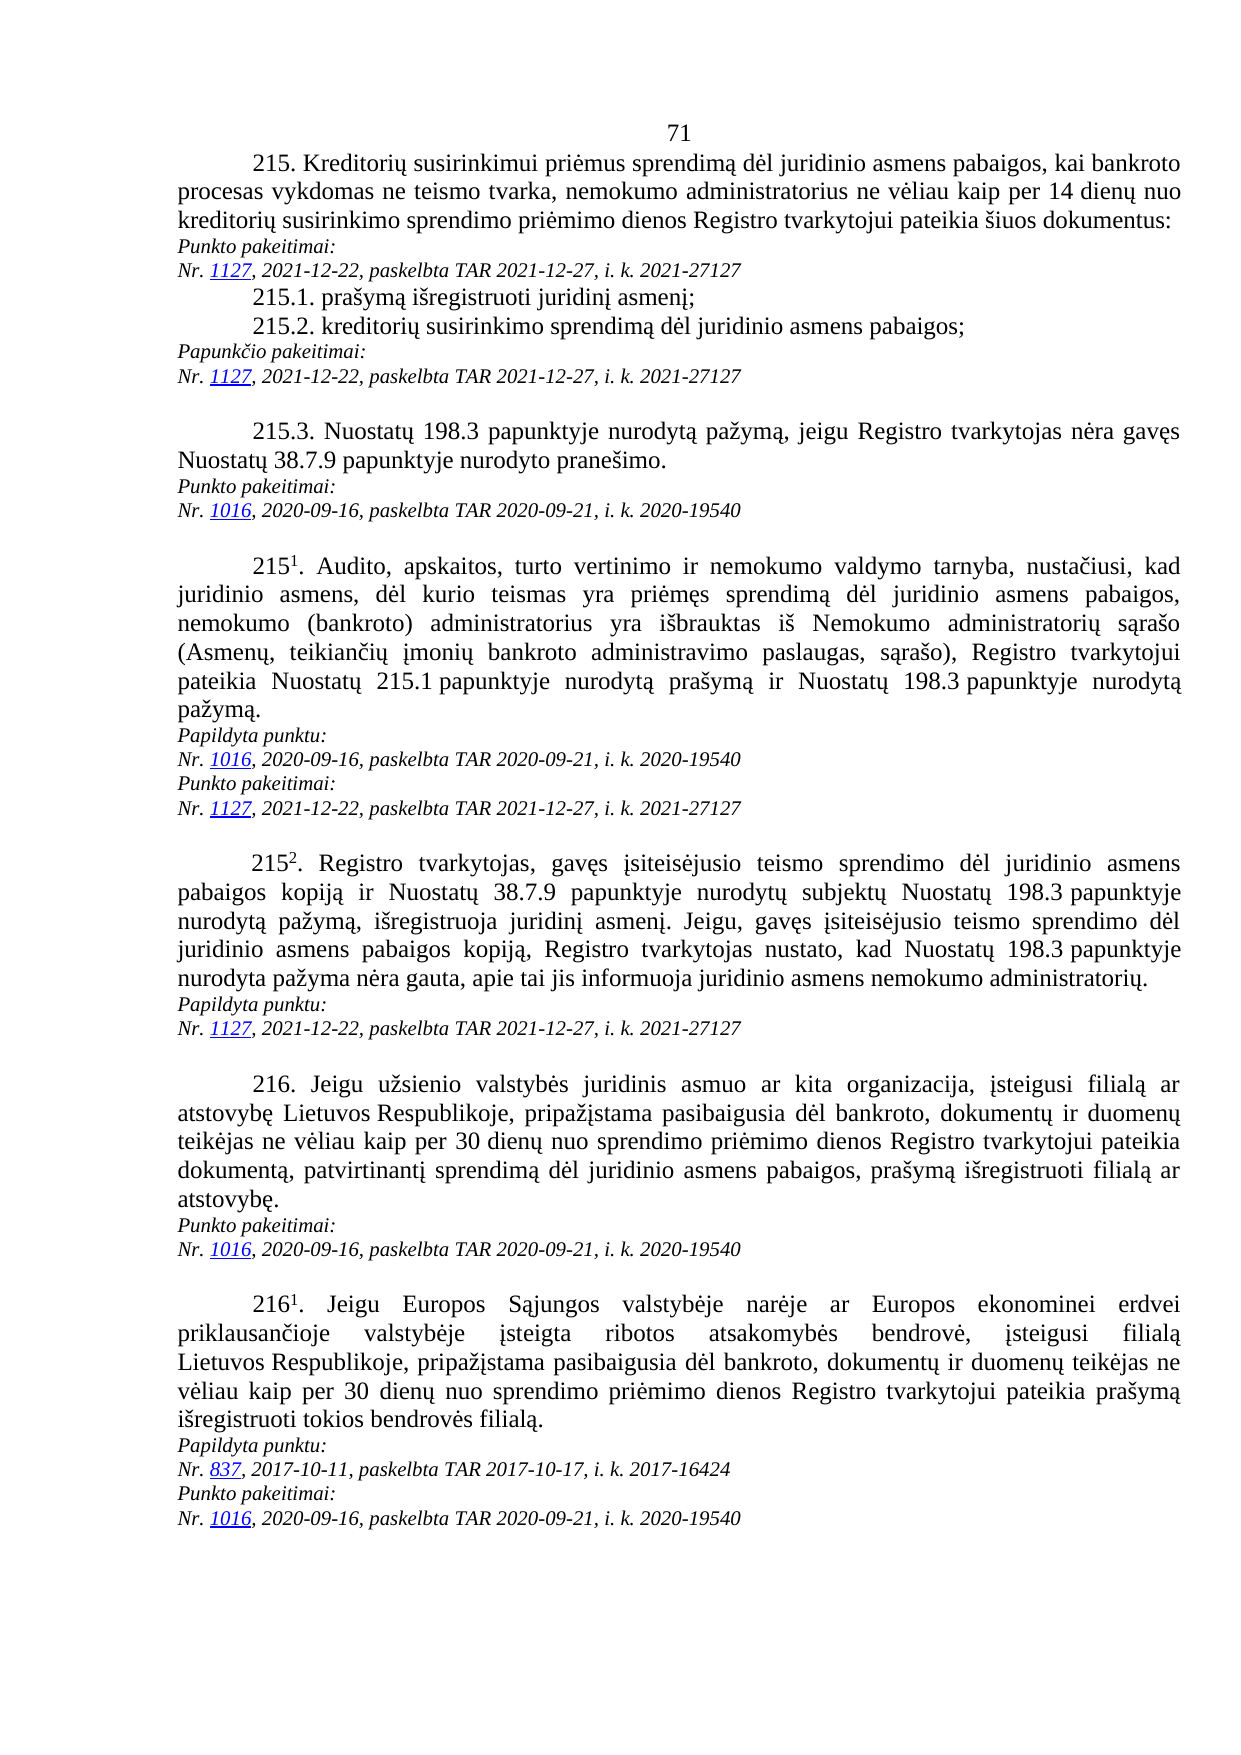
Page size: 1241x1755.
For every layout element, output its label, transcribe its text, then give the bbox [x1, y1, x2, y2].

text Nr. 1016, 2020-09-16, paskelbta TAR 2020-09-21, i. k. 2020-19540 [177, 1505, 1181, 1529]
text Papildyta punktu: [177, 723, 1181, 747]
text Nr. 1127, 2021-12-22, paskelbta TAR 2021-12-27, i. k. 2021-27127 [177, 1016, 1181, 1040]
text 215.3. Nuostatų 198.3 papunktyje nurodytą pažymą, jeigu Registro tvarkytojas nėra gavęs Nuostatų 38.7.9 papunktyje nurodyto pranešimo. [177, 416, 1181, 474]
text Papunkčio pakeitimai: [177, 339, 1181, 363]
text 215. Kreditorių susirinkimui priėmus sprendimą dėl juridinio asmens pabaigos, kai bankroto procesas vykdomas ne teismo tvarka, nemokumo administratorius ne vėliau kaip per 14 dienų nuo kreditorių susirinkimo sprendimo priėmimo dienos Registro tvarkytojui pateikia šiuos dokumentus: [177, 148, 1181, 234]
text 2151. Audito, apskaitos, turto vertinimo ir nemokumo valdymo tarnyba, nustačiusi, kad juridinio asmens, dėl kurio teismas yra priėmęs sprendimą dėl juridinio asmens pabaigos, nemokumo (bankroto) administratorius yra išbrauktas iš Nemokumo administratorių sąrašo (Asmenų, teikiančių įmonių bankroto administravimo paslaugas, sąrašo), Registro tvarkytojui pateikia Nuostatų 215.1 papunktyje nurodytą prašymą ir Nuostatų 198.3 papunktyje nurodytą pažymą. [177, 551, 1181, 723]
text 215.2. kreditorių susirinkimo sprendimą dėl juridinio asmens pabaigos; [177, 311, 1181, 339]
text Nr. 1016, 2020-09-16, paskelbta TAR 2020-09-21, i. k. 2020-19540 [177, 1237, 1181, 1261]
text Nr. 1016, 2020-09-16, paskelbta TAR 2020-09-21, i. k. 2020-19540 [177, 747, 1181, 771]
text Nr. 1127, 2021-12-22, paskelbta TAR 2021-12-27, i. k. 2021-27127 [177, 363, 1181, 388]
text Nr. 1127, 2021-12-22, paskelbta TAR 2021-12-27, i. k. 2021-27127 [177, 258, 1181, 282]
text Papildyta punktu: [177, 1433, 1181, 1457]
text Nr. 837, 2017-10-11, paskelbta TAR 2017-10-17, i. k. 2017-16424 [177, 1457, 1181, 1481]
text Punkto pakeitimai: [177, 1481, 1181, 1505]
text Punkto pakeitimai: [177, 771, 1181, 795]
text Papildyta punktu: [177, 992, 1181, 1016]
text 215.1. prašymą išregistruoti juridinį asmenį; [177, 282, 1181, 311]
text Punkto pakeitimai: [177, 474, 1181, 498]
text 2152. Registro tvarkytojas, gavęs įsiteisėjusio teismo sprendimo dėl juridinio asmens pabaigos kopiją ir Nuostatų 38.7.9 papunktyje nurodytų subjektų Nuostatų 198.3 papunktyje nurodytą pažymą, išregistruoja juridinį asmenį. Jeigu, gavęs įsiteisėjusio teismo sprendimo dėl juridinio asmens pabaigos kopiją, Registro tvarkytojas nustato, kad Nuostatų 198.3 papunktyje nurodyta pažyma nėra gauta, apie tai jis informuoja juridinio asmens nemokumo administratorių. [177, 848, 1181, 992]
text 2161. Jeigu Europos Sąjungos valstybėje narėje ar Europos ekonominei erdvei priklausančioje valstybėje įsteigta ribotos atsakomybės bendrovė, įsteigusi filialą Lietuvos Respublikoje, pripažįstama pasibaigusia dėl bankroto, dokumentų ir duomenų teikėjas ne vėliau kaip per 30 dienų nuo sprendimo priėmimo dienos Registro tvarkytojui pateikia prašymą išregistruoti tokios bendrovės filialą. [177, 1289, 1181, 1433]
text Nr. 1127, 2021-12-22, paskelbta TAR 2021-12-27, i. k. 2021-27127 [177, 795, 1181, 819]
text Nr. 1016, 2020-09-16, paskelbta TAR 2020-09-21, i. k. 2020-19540 [177, 498, 1181, 522]
text Punkto pakeitimai: [177, 234, 1181, 258]
text 216. Jeigu užsienio valstybės juridinis asmuo ar kita organizacija, įsteigusi filialą ar atstovybę Lietuvos Respublikoje, pripažįstama pasibaigusia dėl bankroto, dokumentų ir duomenų teikėjas ne vėliau kaip per 30 dienų nuo sprendimo priėmimo dienos Registro tvarkytojui pateikia dokumentą, patvirtinantį sprendimą dėl juridinio asmens pabaigos, prašymą išregistruoti filialą ar atstovybę. [177, 1069, 1181, 1213]
text Punkto pakeitimai: [177, 1213, 1181, 1237]
